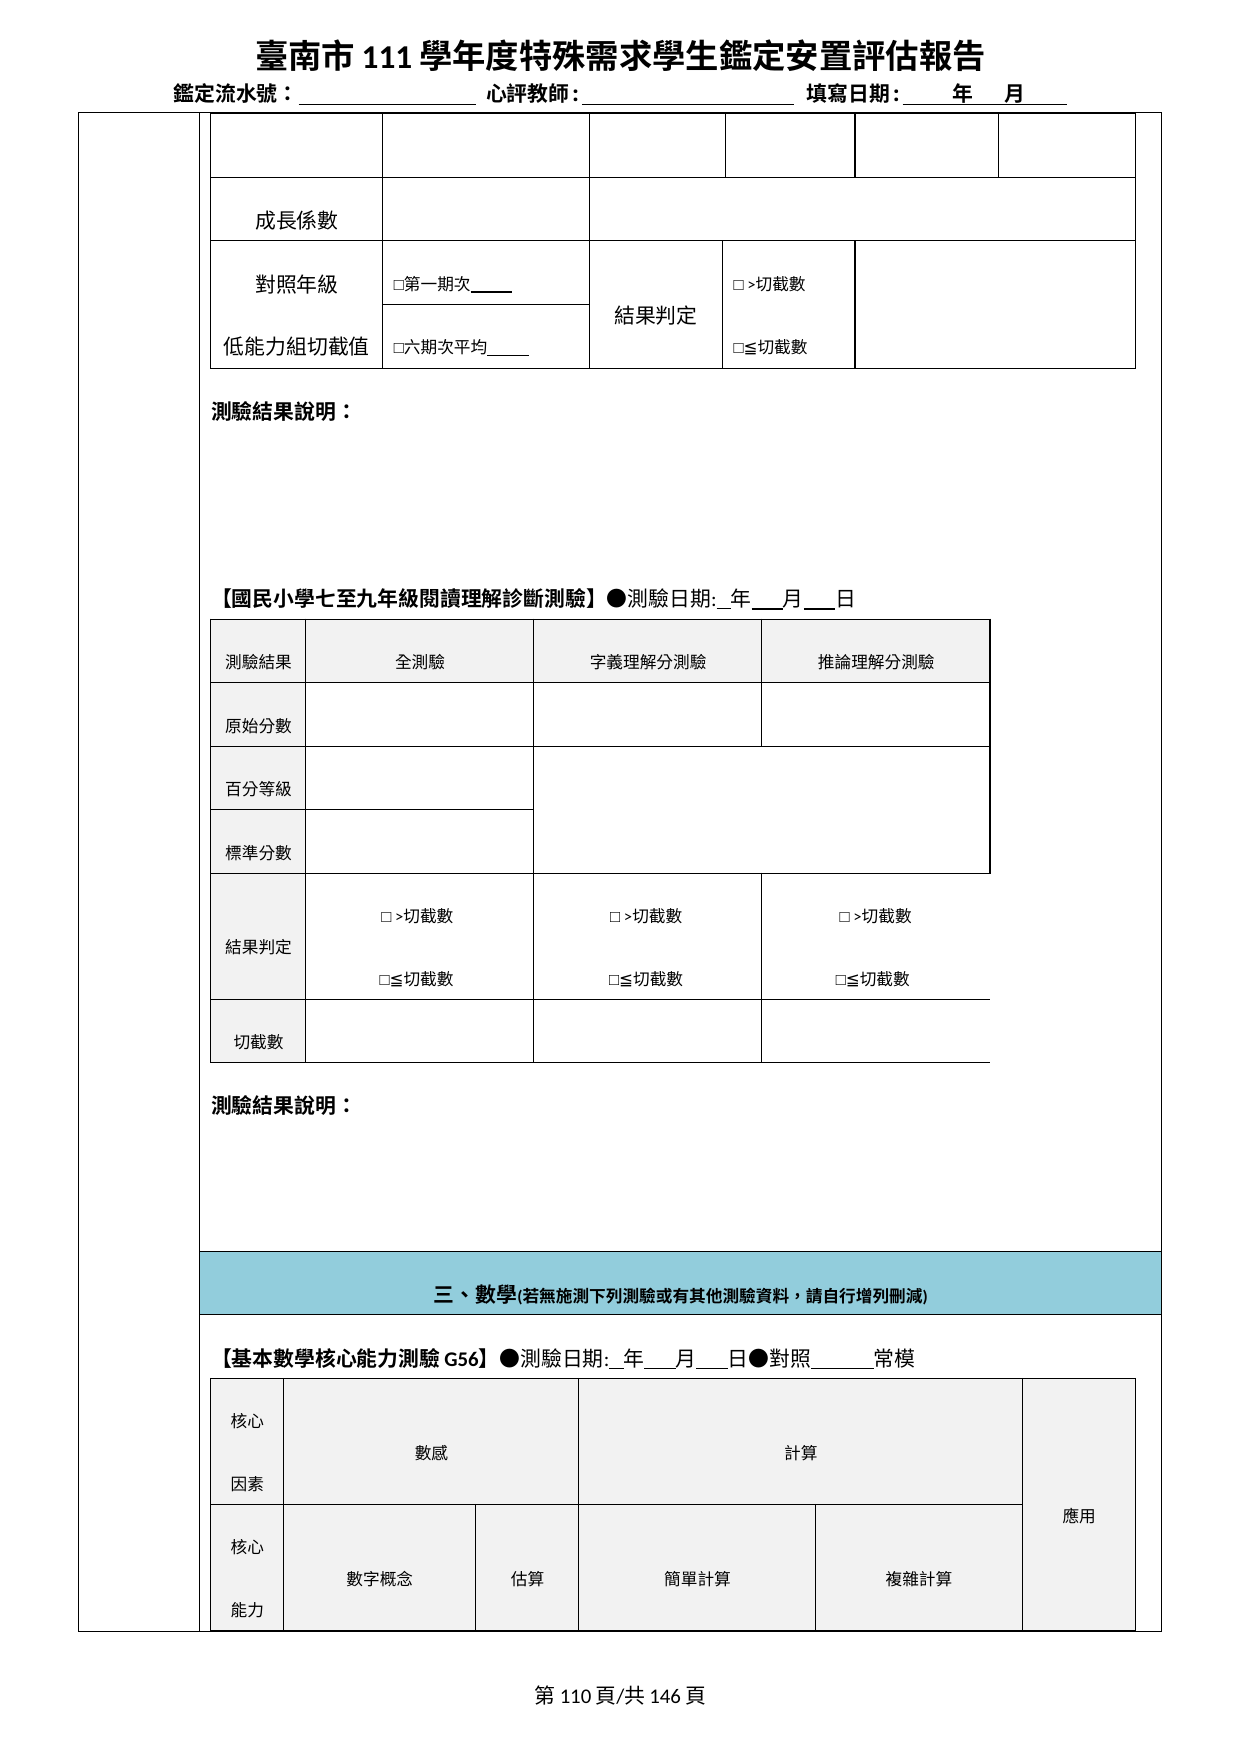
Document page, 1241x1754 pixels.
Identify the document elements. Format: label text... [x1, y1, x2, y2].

table_cell [534, 683, 761, 746]
table_cell [306, 747, 533, 809]
table_header 字義理解分測驗 [534, 620, 761, 682]
table_cell [306, 683, 533, 746]
table_cell 核心 能力 [211, 1505, 283, 1630]
table_cell [856, 241, 1135, 367]
table_cell 簡單計算 [579, 1505, 815, 1630]
table_header 應用 [1023, 1379, 1135, 1630]
table_cell [856, 114, 998, 177]
table_cell 標準分數 [211, 810, 305, 873]
table_cell 結果判定 [590, 241, 722, 367]
table_cell [79, 113, 199, 1631]
table_cell 切截數 [211, 1000, 305, 1062]
table_header 核心 因素 [211, 1379, 283, 1504]
table_cell □第一期次 [383, 241, 589, 304]
table_header 測驗結果 [211, 620, 305, 682]
table_cell 三、數學(若無施測下列測驗或有其他測驗資料，請自行增列刪減) [200, 1252, 1161, 1314]
table_header 計算 [579, 1379, 1022, 1504]
table_cell [306, 1000, 533, 1062]
table_cell [211, 114, 382, 177]
table_cell □ >切截數 □≦切截數 [306, 874, 533, 999]
table_cell [999, 114, 1135, 177]
table_header 數感 [284, 1379, 578, 1504]
table_cell [762, 1000, 990, 1062]
table_cell [726, 114, 854, 177]
table_cell 測驗結果說明： 【國民小學七至九年級閱讀理解診斷測驗】●測驗日期: 年 月 日 測驗結果說明： [200, 113, 1161, 1251]
table_cell [306, 810, 533, 873]
table_cell [590, 178, 1135, 240]
table_cell □ >切截數 □≦切截數 [723, 241, 854, 367]
table_cell 數字概念 [284, 1505, 475, 1630]
table_cell 估算 [476, 1505, 578, 1630]
table_cell 【基本數學核心能力測驗G56】●測驗日期: 年 月 日●對照 常模 [200, 1315, 1161, 1631]
table_cell [534, 1000, 761, 1062]
table_cell [383, 114, 589, 177]
table_cell [534, 747, 989, 873]
table_cell □ >切截數 □≦切截數 [762, 874, 990, 999]
table_cell □ >切截數 □≦切截數 [534, 874, 761, 999]
table_header 全測驗 [306, 620, 533, 682]
table_cell [383, 178, 589, 240]
table_cell 百分等級 [211, 747, 305, 809]
table_cell 複雜計算 [816, 1505, 1022, 1630]
table_cell [762, 683, 989, 746]
table_cell □六期次平均 [383, 305, 589, 367]
table_header 推論理解分測驗 [762, 620, 989, 682]
table_cell 原始分數 [211, 683, 305, 746]
table_cell 結果判定 [211, 874, 305, 999]
table_cell 成長係數 [211, 178, 382, 240]
table_cell [590, 114, 725, 177]
table_cell 對照年級 低能力組切截值 [211, 241, 382, 367]
